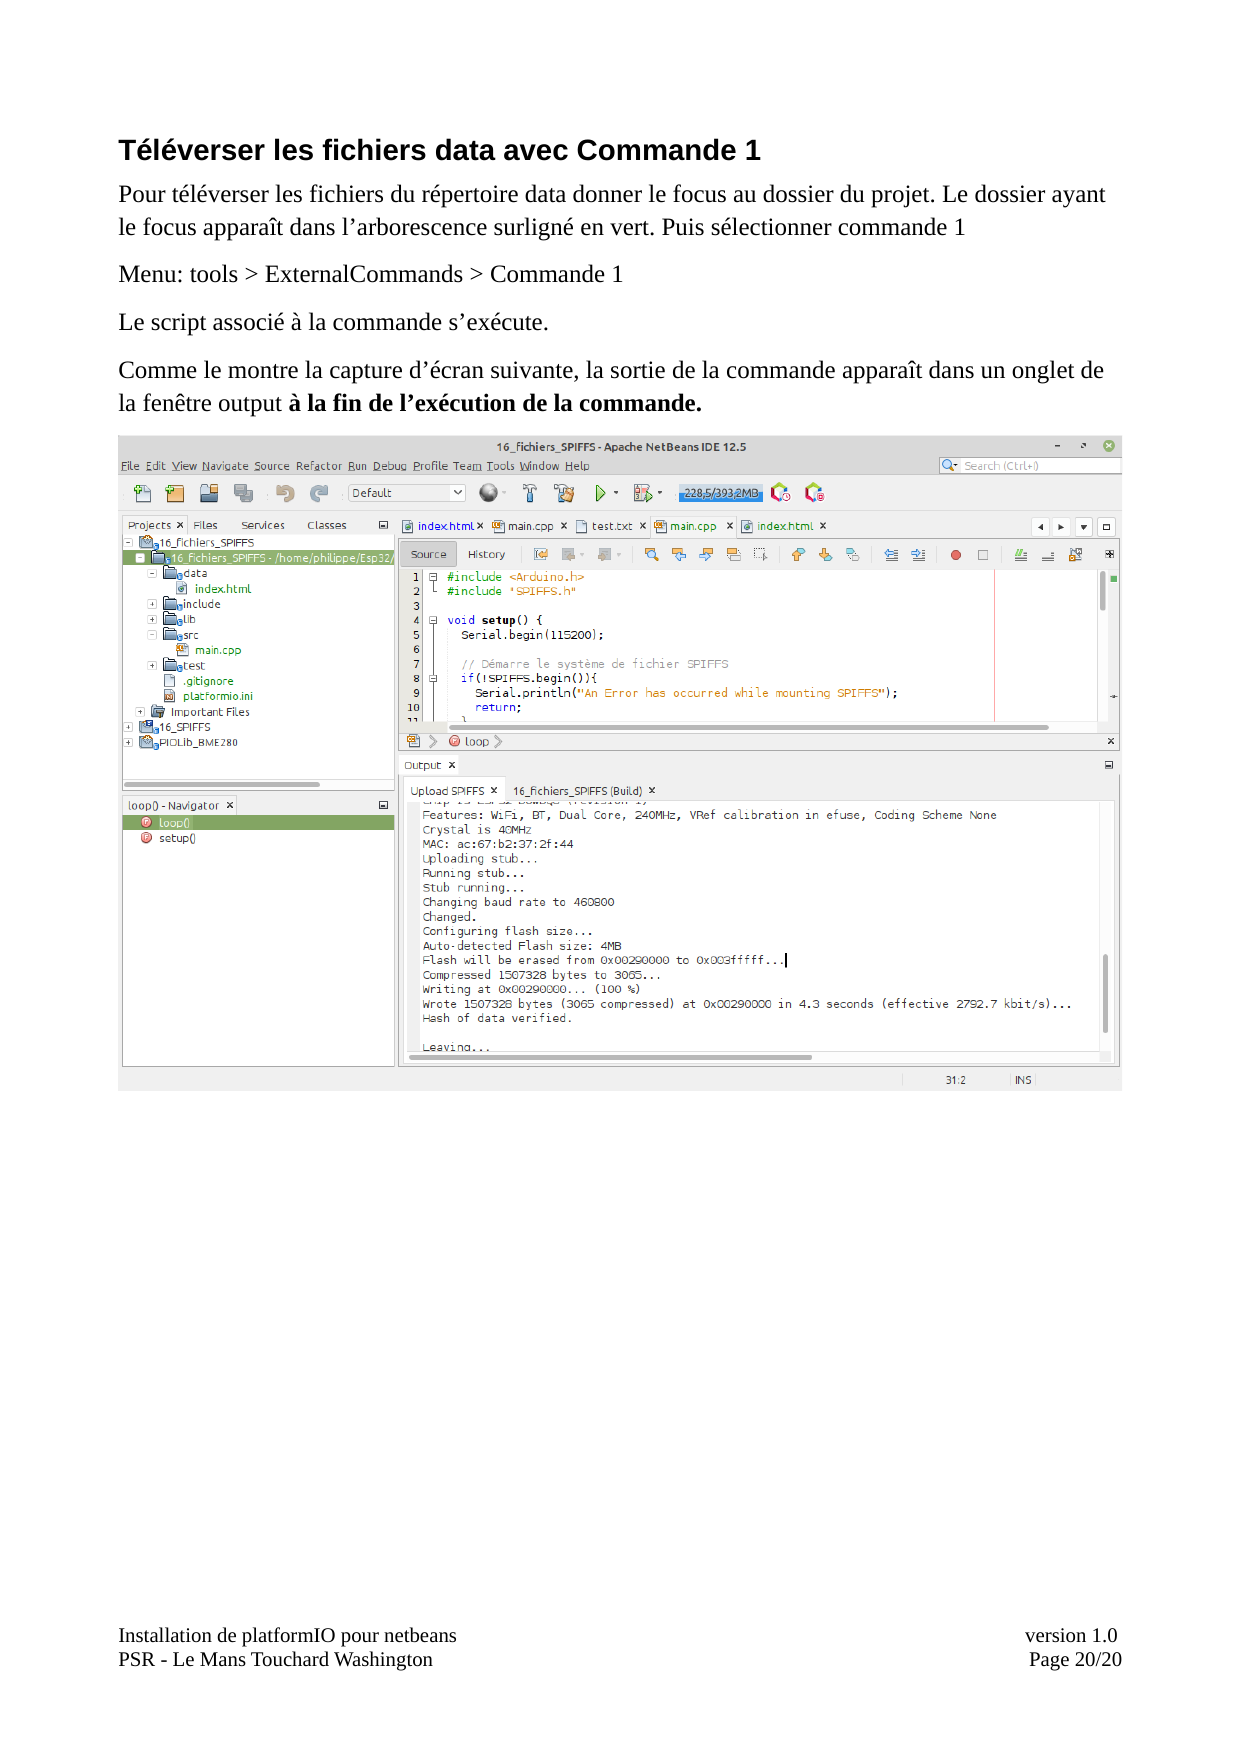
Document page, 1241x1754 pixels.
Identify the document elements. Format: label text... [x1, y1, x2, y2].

text Le script associé à la commande s’exécute. [118, 307, 1122, 336]
text Menu: tools > ExternalCommands > Commande 1 [118, 259, 1122, 288]
subtitle Téléverser les fichiers data avec Commande 1 [118, 133, 1122, 166]
text Pour téléverser les fichiers du répertoire data donner le focus au dossier du projet. Le dossier ayant le focus apparaît dans l’arborescence surligné en vert. Puis sélectionner commande 1 [118, 179, 1122, 241]
text Comme le montre la capture d’écran suivante, la sortie de la commande apparaît dans un onglet de la fenêtre output à la fin de l’exécution de la commande. [118, 355, 1122, 417]
picture [118, 435, 1123, 1091]
